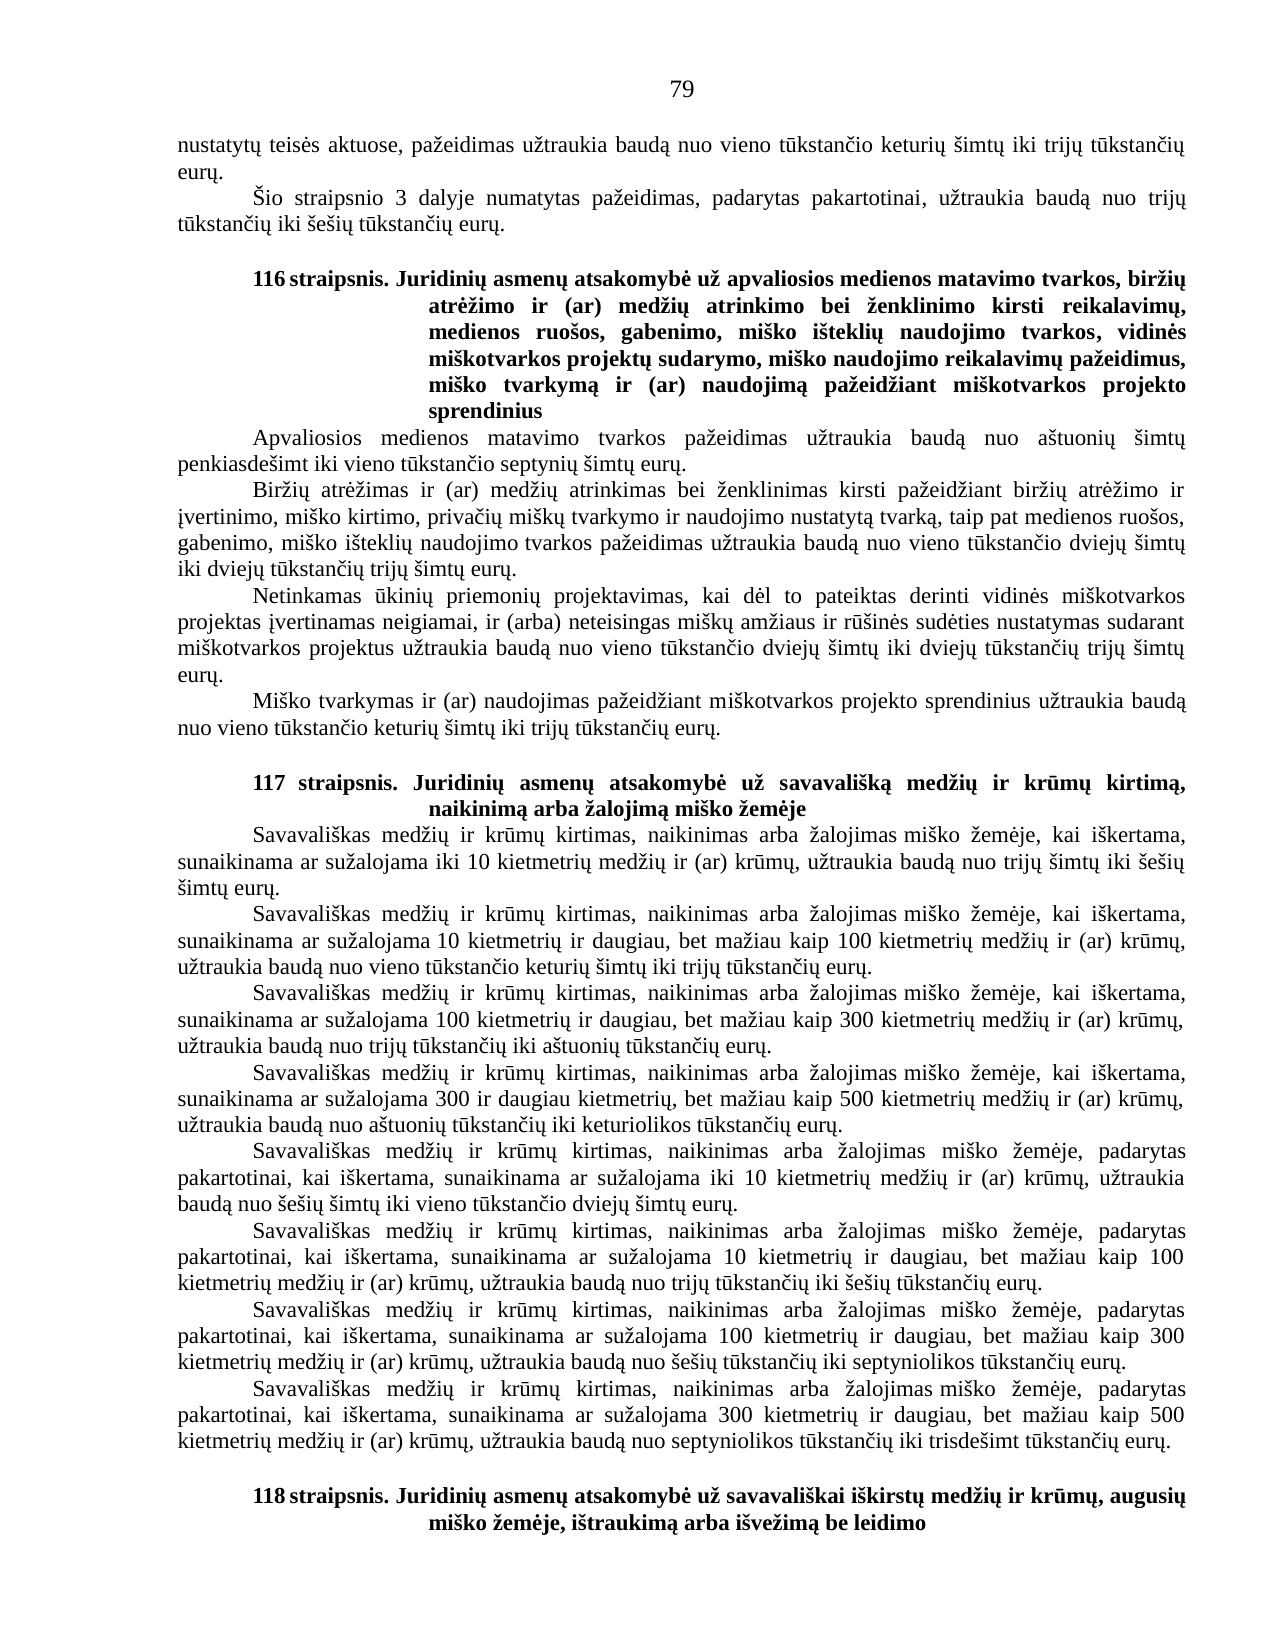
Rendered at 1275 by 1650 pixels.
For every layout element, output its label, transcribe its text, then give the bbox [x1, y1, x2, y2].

text 116 straipsnis. Juridinių asmenų atsakomybė už apvaliosios medienos matavimo tvarkos, biržių atrėžimo ir (ar) medžių atrinkimo bei ženklinimo kirsti reikalavimų, medienos ruošos, gabenimo, miško išteklių naudojimo tvarkos, vidinės miškotvarkos projektų sudarymo, miško naudojimo reikalavimų pažeidimus, miško tvarkymą ir (ar) naudojimą pažeidžiant miškotvarkos projekto sprendinius [252, 266, 1186, 424]
text Savavališkas medžių ir krūmų kirtimas, naikinimas arba žalojimas miško žemėje, padarytas pakartotinai, kai iškertama, sunaikinama ar sužalojama 100 kietmetrių ir daugiau, bet mažiau kaip 300 kietmetrių medžių ir (ar) krūmų, užtraukia baudą nuo šešių tūkstančių iki septyniolikos tūkstančių eurų. [177, 1296, 1186, 1375]
text nustatytų teisės aktuose, pažeidimas užtraukia baudą nuo vieno tūkstančio keturių šimtų iki trijų tūkstančių eurų. [177, 131, 1186, 184]
text Savavališkas medžių ir krūmų kirtimas, naikinimas arba žalojimas miško žemėje, kai iškertama, sunaikinama ar sužalojama iki 10 kietmetrių medžių ir (ar) krūmų, užtraukia baudą nuo trijų šimtų iki šešių šimtų eurų. [177, 821, 1186, 900]
text Savavališkas medžių ir krūmų kirtimas, naikinimas arba žalojimas miško žemėje, kai iškertama, sunaikinama ar sužalojama 10 kietmetrių ir daugiau, bet mažiau kaip 100 kietmetrių medžių ir (ar) krūmų, užtraukia baudą nuo vieno tūkstančio keturių šimtų iki trijų tūkstančių eurų. [177, 900, 1186, 979]
text Savavališkas medžių ir krūmų kirtimas, naikinimas arba žalojimas miško žemėje, padarytas pakartotinai, kai iškertama, sunaikinama ar sužalojama 10 kietmetrių ir daugiau, bet mažiau kaip 100 kietmetrių medžių ir (ar) krūmų, užtraukia baudą nuo trijų tūkstančių iki šešių tūkstančių eurų. [177, 1217, 1186, 1296]
text Savavališkas medžių ir krūmų kirtimas, naikinimas arba žalojimas miško žemėje, kai iškertama, sunaikinama ar sužalojama 300 ir daugiau kietmetrių, bet mažiau kaip 500 kietmetrių medžių ir (ar) krūmų, užtraukia baudą nuo aštuonių tūkstančių iki keturiolikos tūkstančių eurų. [177, 1058, 1186, 1138]
text Netinkamas ūkinių priemonių projektavimas, kai dėl to pateiktas derinti vidinės miškotvarkos projektas įvertinamas neigiamai, ir (arba) neteisingas miškų amžiaus ir rūšinės sudėties nustatymas sudarant miškotvarkos projektus užtraukia baudą nuo vieno tūkstančio dviejų šimtų iki dviejų tūkstančių trijų šimtų eurų. [177, 582, 1186, 687]
text Biržių atrėžimas ir (ar) medžių atrinkimas bei ženklinimas kirsti pažeidžiant biržių atrėžimo ir įvertinimo, miško kirtimo, privačių miškų tvarkymo ir naudojimo nustatytą tvarką, taip pat medienos ruošos, gabenimo, miško išteklių naudojimo tvarkos pažeidimas užtraukia baudą nuo vieno tūkstančio dviejų šimtų iki dviejų tūkstančių trijų šimtų eurų. [177, 476, 1186, 582]
text Savavališkas medžių ir krūmų kirtimas, naikinimas arba žalojimas miško žemėje, padarytas pakartotinai, kai iškertama, sunaikinama ar sužalojama iki 10 kietmetrių medžių ir (ar) krūmų, užtraukia baudą nuo šešių šimtų iki vieno tūkstančio dviejų šimtų eurų. [177, 1138, 1186, 1217]
text Šio straipsnio 3 dalyje numatytas pažeidimas, padarytas pakartotinai, užtraukia baudą nuo trijų tūkstančių iki šešių tūkstančių eurų. [177, 184, 1186, 237]
text 117 straipsnis. Juridinių asmenų atsakomybė už savavališką medžių ir krūmų kirtimą, naikinimą arba žalojimą miško žemėje [252, 769, 1186, 821]
text Apvaliosios medienos matavimo tvarkos pažeidimas užtraukia baudą nuo aštuonių šimtų penkiasdešimt iki vieno tūkstančio septynių šimtų eurų. [177, 424, 1186, 476]
text Savavališkas medžių ir krūmų kirtimas, naikinimas arba žalojimas miško žemėje, kai iškertama, sunaikinama ar sužalojama 100 kietmetrių ir daugiau, bet mažiau kaip 300 kietmetrių medžių ir (ar) krūmų, užtraukia baudą nuo trijų tūkstančių iki aštuonių tūkstančių eurų. [177, 979, 1186, 1058]
text Savavališkas medžių ir krūmų kirtimas, naikinimas arba žalojimas miško žemėje, padarytas pakartotinai, kai iškertama, sunaikinama ar sužalojama 300 kietmetrių ir daugiau, bet mažiau kaip 500 kietmetrių medžių ir (ar) krūmų, užtraukia baudą nuo septyniolikos tūkstančių iki trisdešimt tūkstančių eurų. [177, 1375, 1186, 1454]
text 118 straipsnis. Juridinių asmenų atsakomybė už savavališkai iškirstų medžių ir krūmų, augusių miško žemėje, ištraukimą arba išvežimą be leidimo [252, 1483, 1186, 1535]
text Miško tvarkymas ir (ar) naudojimas pažeidžiant miškotvarkos projekto sprendinius užtraukia baudą nuo vieno tūkstančio keturių šimtų iki trijų tūkstančių eurų. [177, 687, 1186, 740]
